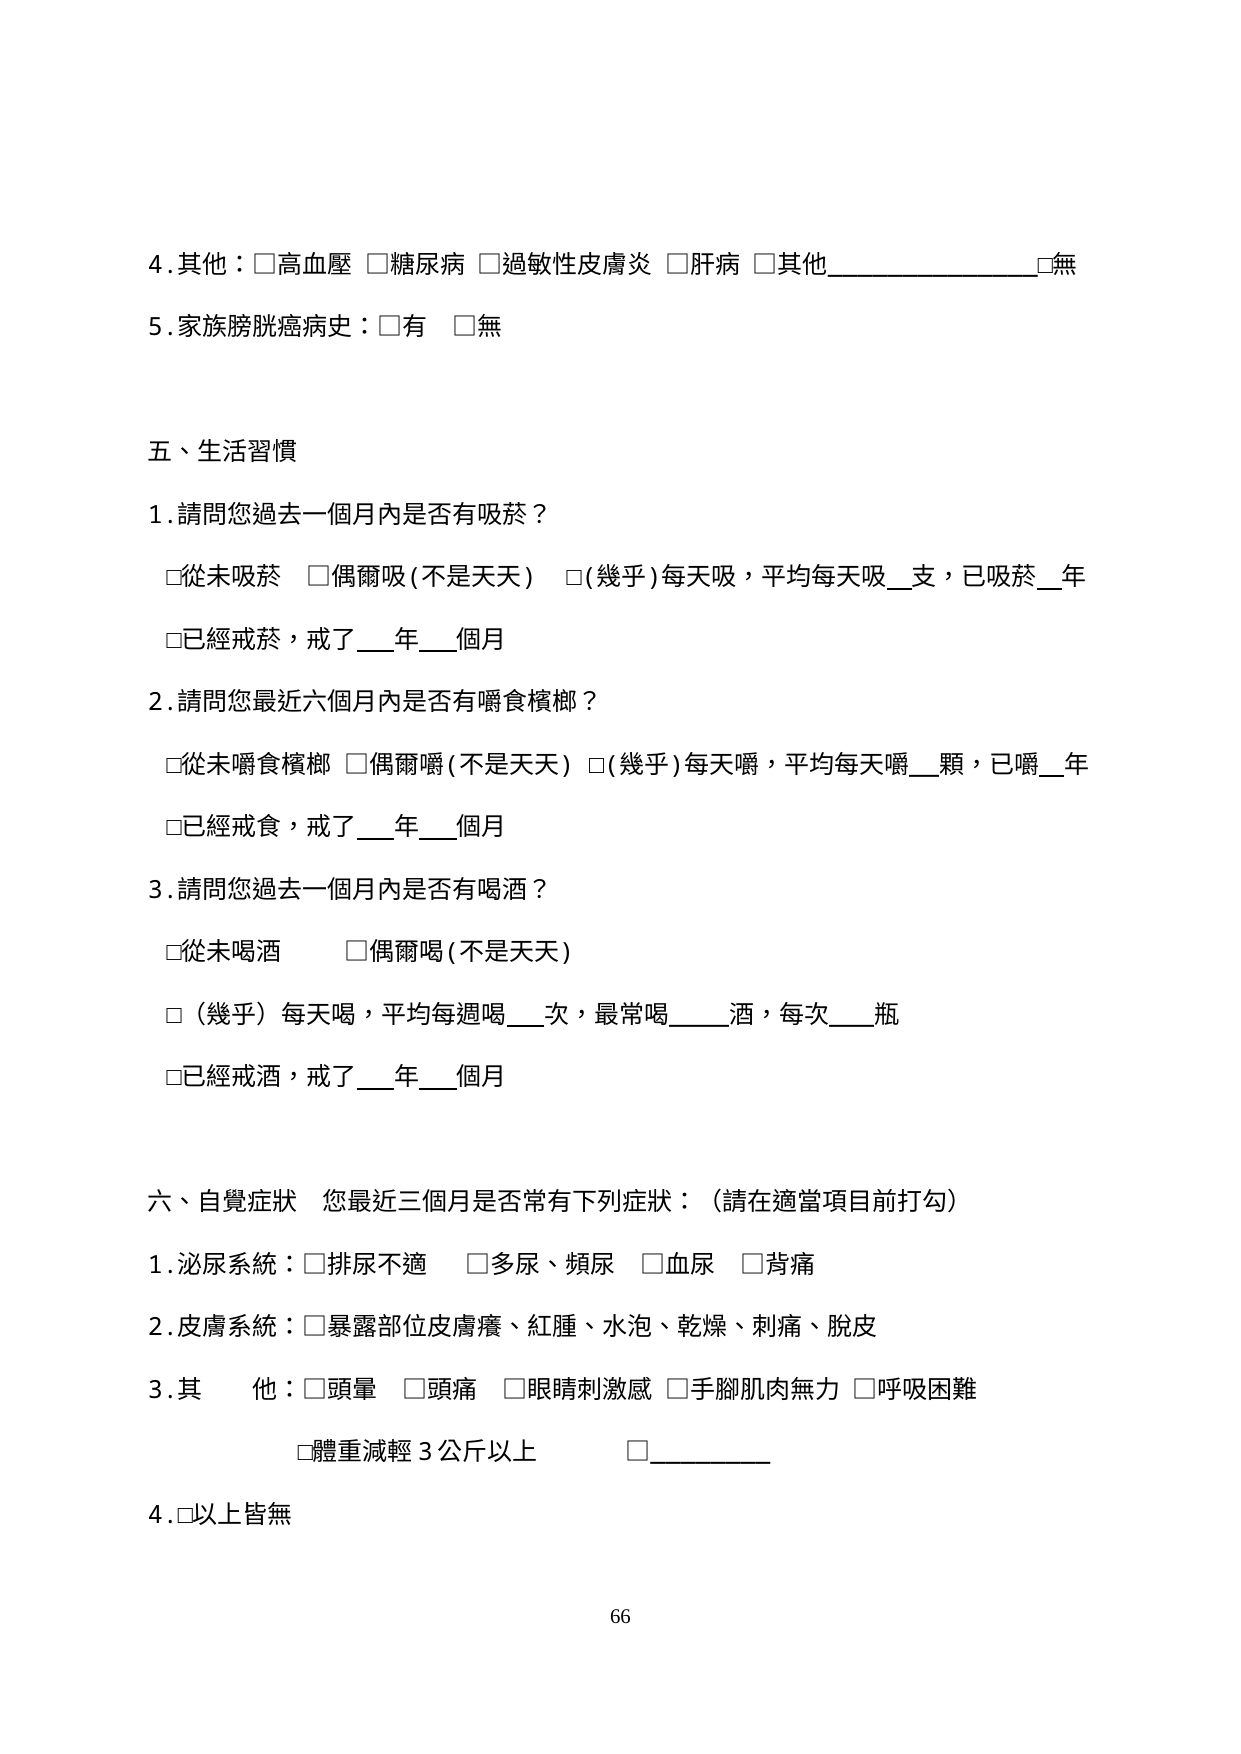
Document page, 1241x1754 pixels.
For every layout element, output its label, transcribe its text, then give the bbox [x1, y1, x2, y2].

text □已經戒酒，戒了 年 個月 [166, 1033, 1101, 1096]
text □從未喝酒 □偶爾喝(不是天天) [166, 908, 1101, 971]
text □從未吸菸 □偶爾吸(不是天天) □(幾乎)每天吸，平均每天吸 支，已吸菸 年 [166, 533, 1117, 596]
text 4.其他：□高血壓 □糖尿病 □過敏性皮膚炎 □肝病 □其他______________□無 [148, 221, 1129, 283]
text □從未嚼食檳榔 □偶爾嚼(不是天天) □(幾乎)每天嚼，平均每天嚼__顆，已嚼 年 [166, 721, 1117, 783]
text 2.請問您最近六個月內是否有嚼食檳榔？ [148, 658, 1101, 721]
text □（幾乎）每天喝，平均每週喝 次，最常喝____酒，每次___瓶 [166, 971, 1101, 1033]
text 4.□以上皆無 [148, 1471, 1101, 1533]
text □已經戒菸，戒了 年 個月 [166, 596, 1101, 658]
text 五、生活習慣 [148, 408, 1101, 471]
text □體重減輕3公斤以上 □________ [148, 1408, 1101, 1471]
text 1.泌尿系統：□排尿不適 □多尿、頻尿 □血尿 □背痛 [148, 1221, 1101, 1283]
text 3.請問您過去一個月內是否有喝酒？ [148, 846, 1101, 908]
text □已經戒食，戒了 年 個月 [166, 783, 1101, 846]
text 2.皮膚系統：□暴露部位皮膚癢、紅腫、水泡、乾燥、刺痛、脫皮 [148, 1283, 1101, 1346]
text 1.請問您過去一個月內是否有吸菸？ [148, 471, 1101, 533]
text 5.家族膀胱癌病史：□有 □無 [148, 283, 1101, 346]
text 3.其 他：□頭暈 □頭痛 □眼睛刺激感 □手腳肌肉無力 □呼吸困難 [148, 1346, 1101, 1408]
text 六、自覺症狀 您最近三個月是否常有下列症狀：（請在適當項目前打勾） [148, 1158, 1101, 1221]
